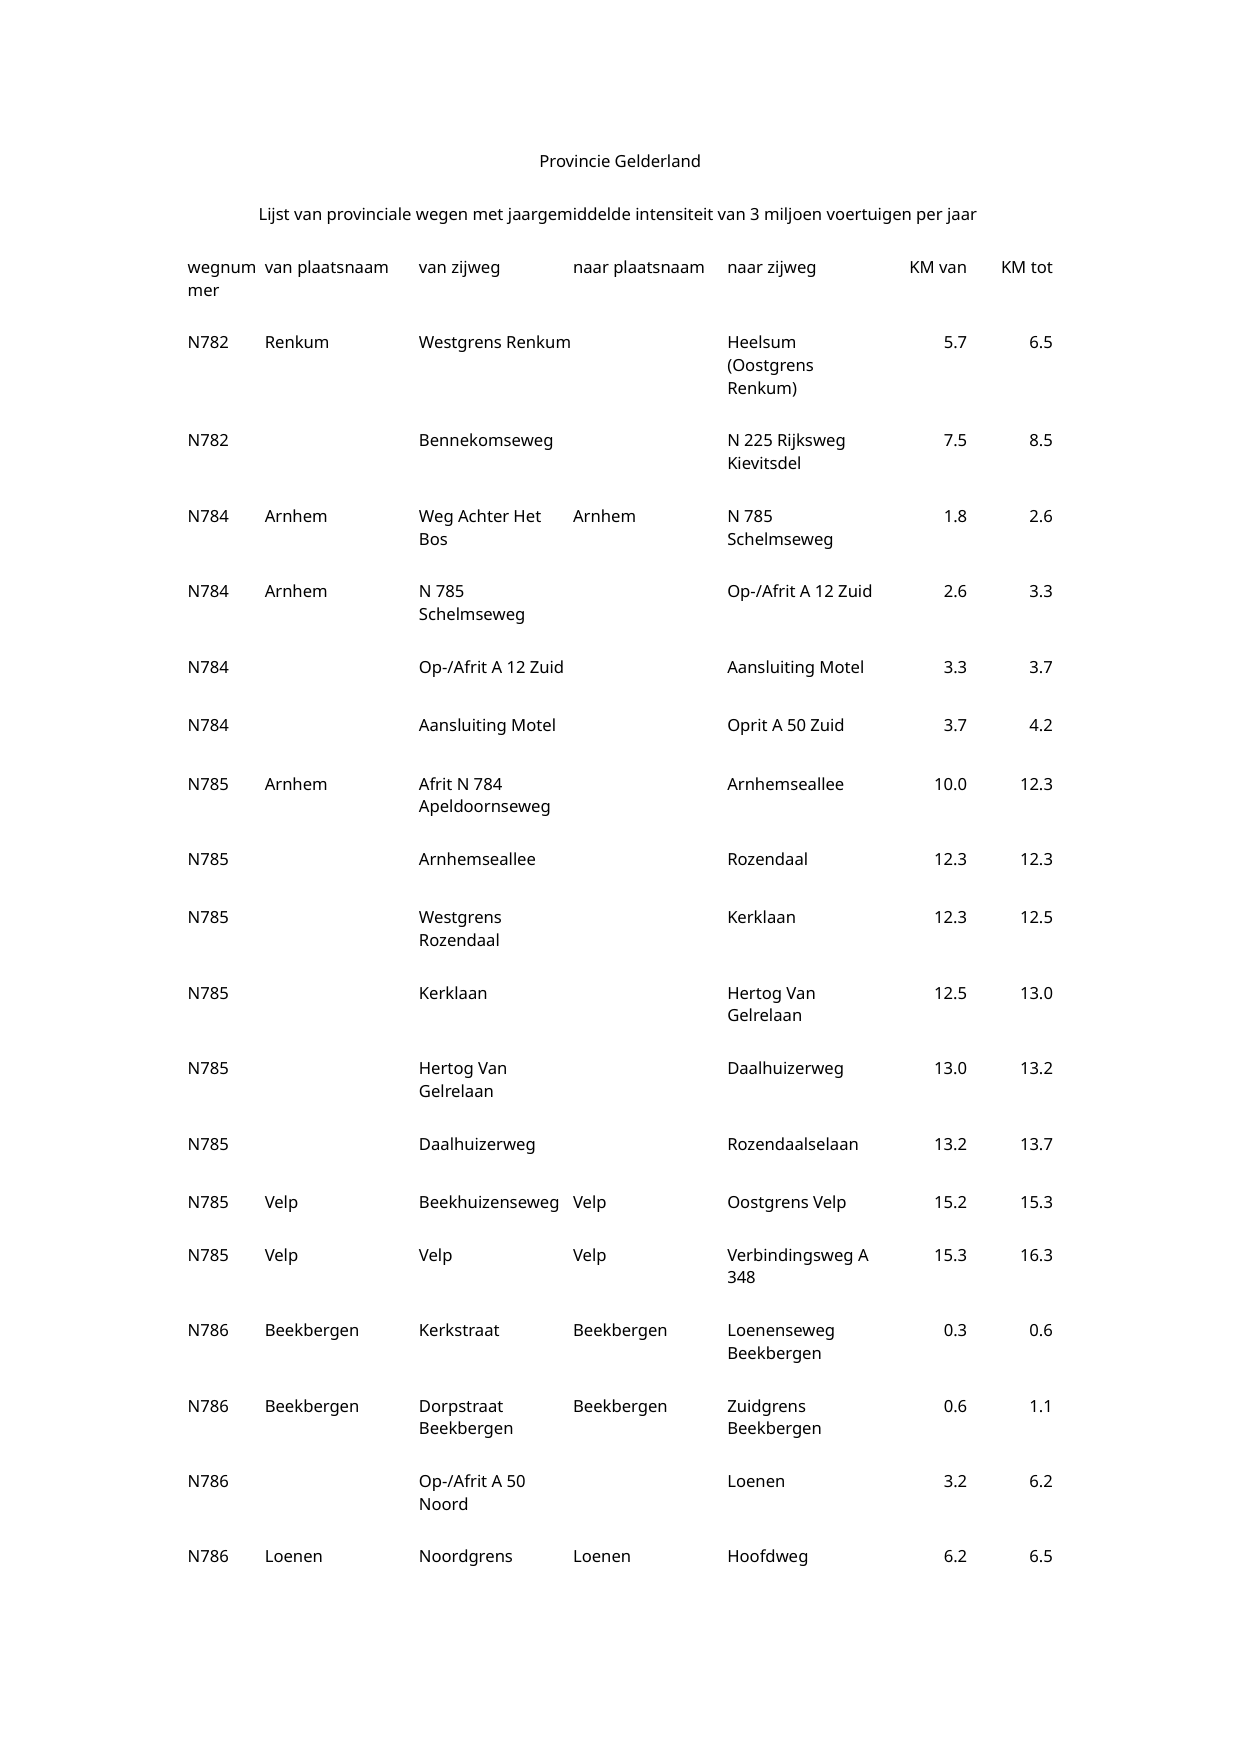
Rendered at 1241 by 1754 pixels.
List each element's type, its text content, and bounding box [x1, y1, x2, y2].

table_cell 12.3 [967, 848, 1053, 906]
table_cell Kerkstraat [419, 1319, 573, 1394]
table_cell 6.5 [967, 1545, 1053, 1598]
table_cell 12.3 [967, 772, 1053, 847]
table_cell 13.7 [967, 1132, 1053, 1191]
table_cell Velp [573, 1191, 727, 1243]
table_cell Bennekomseweg [419, 429, 573, 504]
table_cell Loenen [265, 1545, 419, 1598]
table_cell 12.5 [881, 981, 967, 1057]
table_cell [573, 429, 727, 504]
table_cell [573, 906, 727, 981]
table_cell 15.2 [881, 1191, 967, 1243]
table_cell N785 [188, 906, 264, 981]
table_cell Velp [265, 1191, 419, 1243]
table_cell Hertog Van Gelrelaan [419, 1057, 573, 1132]
table_cell N785 [188, 981, 264, 1057]
table_cell [573, 772, 727, 847]
table_cell 13.2 [881, 1132, 967, 1191]
table_cell Loenenseweg Beekbergen [727, 1319, 881, 1394]
table_cell N785 [188, 1057, 264, 1132]
table_cell Kerklaan [727, 906, 881, 981]
table_cell [265, 429, 419, 504]
table_cell N784 [188, 655, 264, 714]
table_cell [573, 580, 727, 655]
table_cell 16.3 [967, 1243, 1053, 1319]
table_cell 5.7 [881, 331, 967, 429]
table_cell [573, 655, 727, 714]
table_cell Arnhemseallee [419, 848, 573, 906]
table_cell N785 [188, 772, 264, 847]
table_cell Aansluiting Motel [727, 655, 881, 714]
table_cell 1.8 [881, 504, 967, 580]
table_cell N 785 Schelmseweg [419, 580, 573, 655]
table_cell Weg Achter Het Bos [419, 504, 573, 580]
table_cell N785 [188, 1132, 264, 1191]
table_cell N786 [188, 1470, 264, 1545]
table_cell Afrit N 784 Apeldoornseweg [419, 772, 573, 847]
table_cell 1.1 [967, 1394, 1053, 1469]
table_cell Arnhem [265, 504, 419, 580]
table_cell 6.2 [967, 1470, 1053, 1545]
table_cell N 785 Schelmseweg [727, 504, 881, 580]
table_cell van plaatsnaam [265, 255, 419, 331]
table_cell Beekbergen [265, 1319, 419, 1394]
table_cell 0.3 [881, 1319, 967, 1394]
table_cell Zuidgrens Beekbergen [727, 1394, 881, 1469]
table_cell 4.2 [967, 714, 1053, 772]
table_cell Oostgrens Velp [727, 1191, 881, 1243]
table_cell 13.0 [881, 1057, 967, 1132]
table_cell 6.5 [967, 331, 1053, 429]
table_cell [265, 1057, 419, 1132]
table_cell van zijweg [419, 255, 573, 331]
table_cell 2.6 [967, 504, 1053, 580]
table_cell naar zijweg [727, 255, 881, 331]
table_cell [573, 848, 727, 906]
table_cell 3.7 [967, 655, 1053, 714]
table_cell [265, 1470, 419, 1545]
table_cell Westgrens Renkum [419, 331, 573, 429]
table_cell Rozendaal [727, 848, 881, 906]
table_cell Rozendaalselaan [727, 1132, 881, 1191]
table_cell KM van [881, 255, 967, 331]
table_cell 3.7 [881, 714, 967, 772]
table_cell Arnhem [573, 504, 727, 580]
table_cell Heelsum (Oostgrens Renkum) [727, 331, 881, 429]
table_cell 3.3 [967, 580, 1053, 655]
table_cell [265, 906, 419, 981]
table_cell N786 [188, 1319, 264, 1394]
table_cell Westgrens Rozendaal [419, 906, 573, 981]
table_cell Noordgrens [419, 1545, 573, 1598]
table_cell wegnummer [188, 255, 264, 331]
table_cell N786 [188, 1545, 264, 1598]
table_cell N784 [188, 580, 264, 655]
table_cell 7.5 [881, 429, 967, 504]
table_cell [265, 981, 419, 1057]
table_cell Kerklaan [419, 981, 573, 1057]
table_cell Velp [265, 1243, 419, 1319]
table_cell Velp [419, 1243, 573, 1319]
table_cell N785 [188, 1243, 264, 1319]
table_cell 3.3 [881, 655, 967, 714]
table_cell Beekhuizenseweg [419, 1191, 573, 1243]
table_cell [573, 981, 727, 1057]
table_cell N784 [188, 504, 264, 580]
table_cell Arnhem [265, 580, 419, 655]
table_cell Loenen [573, 1545, 727, 1598]
table_cell 0.6 [881, 1394, 967, 1469]
table_cell 10.0 [881, 772, 967, 847]
table_header Provincie Gelderland [188, 150, 1053, 203]
table_cell [265, 1132, 419, 1191]
table_cell N785 [188, 848, 264, 906]
table_cell [573, 331, 727, 429]
table_cell 15.3 [881, 1243, 967, 1319]
table_cell Daalhuizerweg [727, 1057, 881, 1132]
table_cell 3.2 [881, 1470, 967, 1545]
table_cell Op-/Afrit A 12 Zuid [419, 655, 573, 714]
table_cell 2.6 [881, 580, 967, 655]
table_cell Dorpstraat Beekbergen [419, 1394, 573, 1469]
table_cell Daalhuizerweg [419, 1132, 573, 1191]
table_cell Oprit A 50 Zuid [727, 714, 881, 772]
table_cell 13.0 [967, 981, 1053, 1057]
table_cell 12.3 [881, 906, 967, 981]
table_cell [573, 1132, 727, 1191]
table_cell N 225 Rijksweg Kievitsdel [727, 429, 881, 504]
table_cell Lijst van provinciale wegen met jaargemiddelde intensiteit van 3 miljoen voertuigen per jaar [188, 203, 1053, 255]
table_cell 0.6 [967, 1319, 1053, 1394]
table_cell Arnhemseallee [727, 772, 881, 847]
table_cell KM tot [967, 255, 1053, 331]
table_cell [265, 714, 419, 772]
table_cell Arnhem [265, 772, 419, 847]
table_cell Loenen [727, 1470, 881, 1545]
table_cell Hoofdweg [727, 1545, 881, 1598]
table_cell N786 [188, 1394, 264, 1469]
table_cell 12.3 [881, 848, 967, 906]
table_cell [573, 1470, 727, 1545]
table_cell Verbindingsweg A 348 [727, 1243, 881, 1319]
table_cell naar plaatsnaam [573, 255, 727, 331]
table_cell [265, 655, 419, 714]
table_cell Velp [573, 1243, 727, 1319]
table_cell N784 [188, 714, 264, 772]
table_cell Beekbergen [573, 1319, 727, 1394]
table_cell Aansluiting Motel [419, 714, 573, 772]
table_cell 15.3 [967, 1191, 1053, 1243]
table_cell Op-/Afrit A 50 Noord [419, 1470, 573, 1545]
table_cell N782 [188, 331, 264, 429]
table_cell 12.5 [967, 906, 1053, 981]
table_cell N785 [188, 1191, 264, 1243]
table_cell 8.5 [967, 429, 1053, 504]
table_cell Renkum [265, 331, 419, 429]
table_cell Op-/Afrit A 12 Zuid [727, 580, 881, 655]
table_cell [265, 848, 419, 906]
table_cell 6.2 [881, 1545, 967, 1598]
table_cell [573, 714, 727, 772]
table_cell N782 [188, 429, 264, 504]
table_cell Hertog Van Gelrelaan [727, 981, 881, 1057]
table_cell 13.2 [967, 1057, 1053, 1132]
table_cell Beekbergen [265, 1394, 419, 1469]
table_cell Beekbergen [573, 1394, 727, 1469]
table_cell [573, 1057, 727, 1132]
